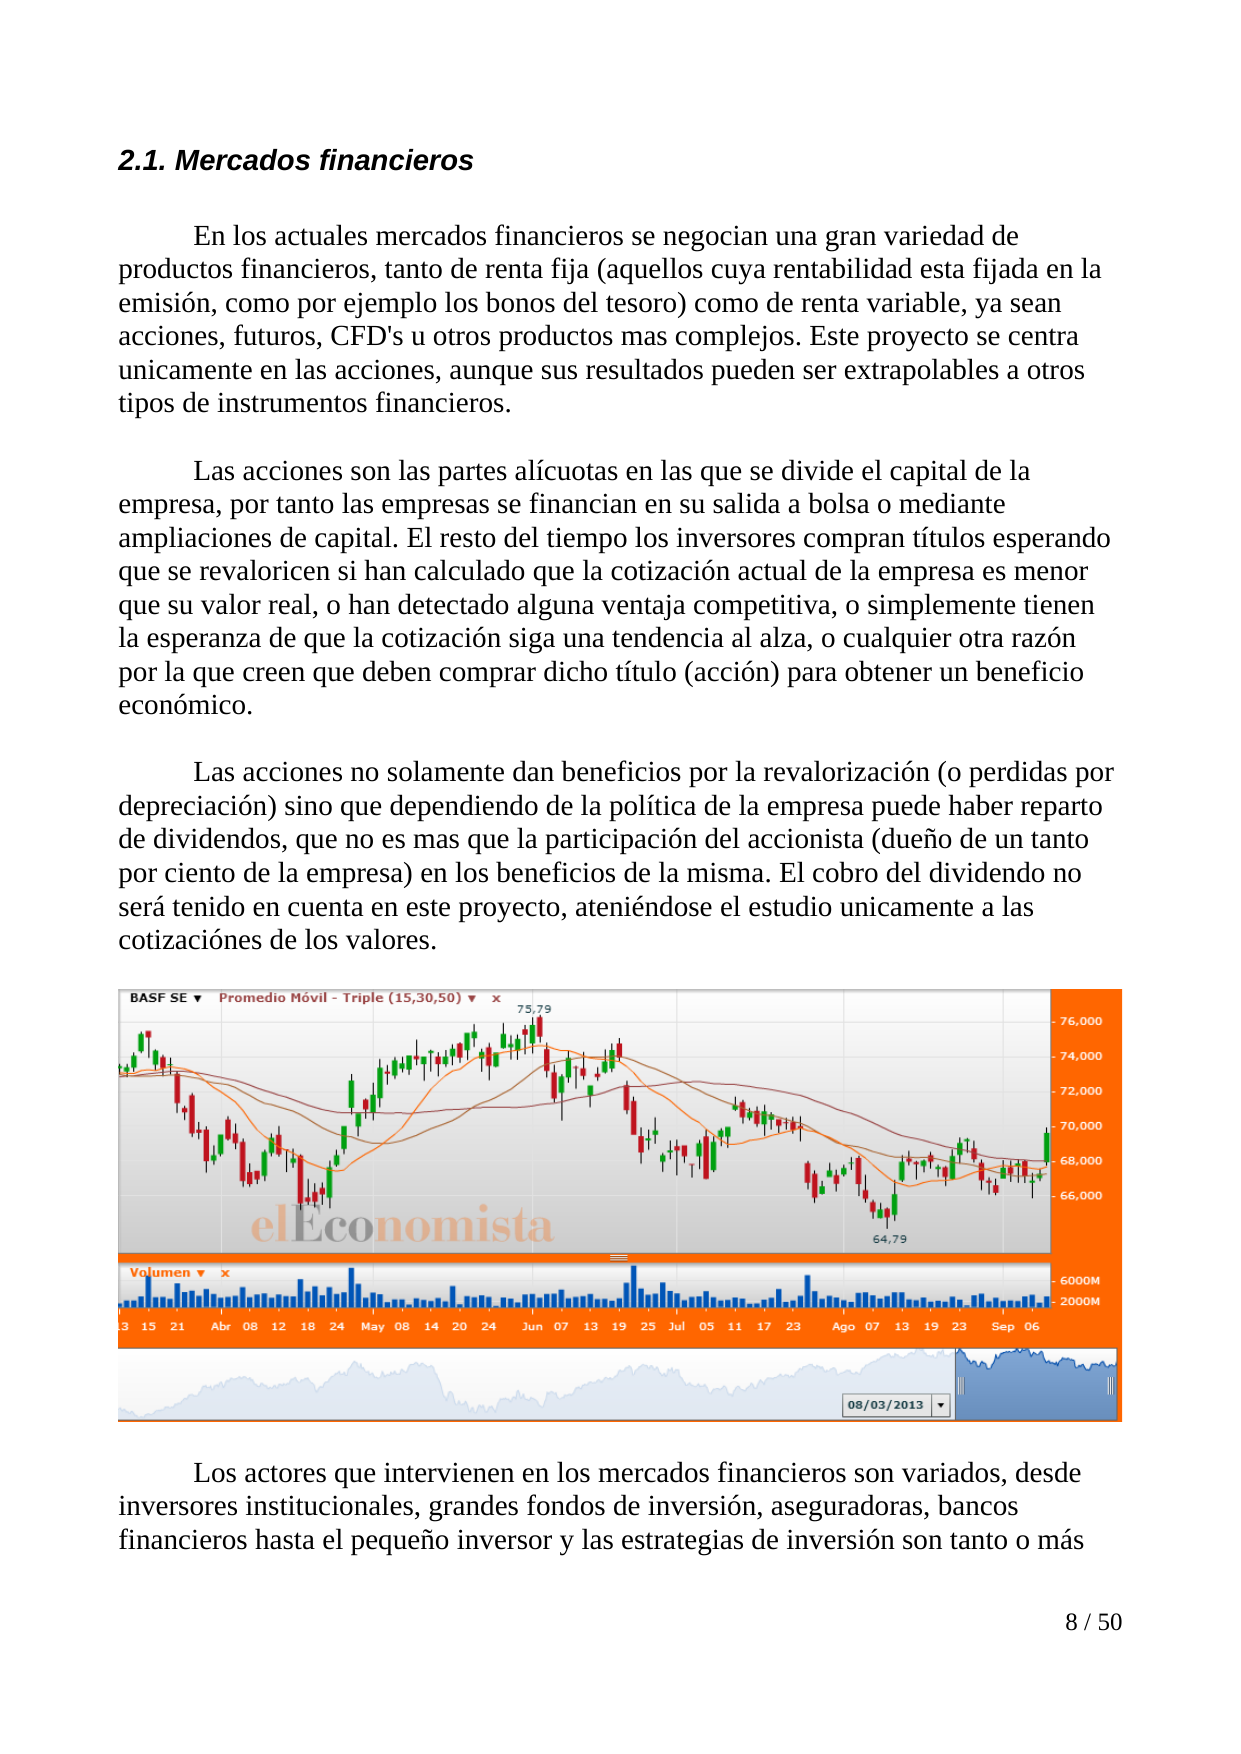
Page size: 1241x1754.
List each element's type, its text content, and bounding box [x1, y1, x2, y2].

text Las acciones no solamente dan beneficios por la revalorización (o perdidas por depreciación) sino que dependiendo de la política de la empresa puede haber reparto de dividendos, que no es mas que la participación del accionista (dueño de un tanto por ciento de la empresa) en los beneficios de la misma. El cobro del dividendo no será tenido en cuenta en este proyecto, ateniéndose el estudio unicamente a las cotizaciónes de los valores. [118, 754, 1122, 956]
text En los actuales mercados financieros se negocian una gran variedad de productos financieros, tanto de renta fija (aquellos cuya rentabilidad esta fijada en la emisión, como por ejemplo los bonos del tesoro) como de renta variable, ya sean acciones, futuros, CFD's u otros productos mas complejos. Este proyecto se centra unicamente en las acciones, aunque sus resultados pueden ser extrapolables a otros tipos de instrumentos financieros. [118, 218, 1122, 419]
subtitle 2.1. Mercados financieros [118, 143, 1122, 177]
text Los actores que intervienen en los mercados financieros son variados, desde inversores institucionales, grandes fondos de inversión, aseguradoras, bancos financieros hasta el pequeño inversor y las estrategias de inversión son tanto o más [118, 1455, 1122, 1556]
text Las acciones son las partes alícuotas en las que se divide el capital de la empresa, por tanto las empresas se financian en su salida a bolsa o mediante ampliaciones de capital. El resto del tiempo los inversores compran títulos esperando que se revaloricen si han calculado que la cotización actual de la empresa es menor que su valor real, o han detectado alguna ventaja competitiva, o simplemente tienen la esperanza de que la cotización siga una tendencia al alza, o cualquier otra razón por la que creen que deben comprar dicho título (acción) para obtener un beneficio económico. [118, 453, 1122, 721]
